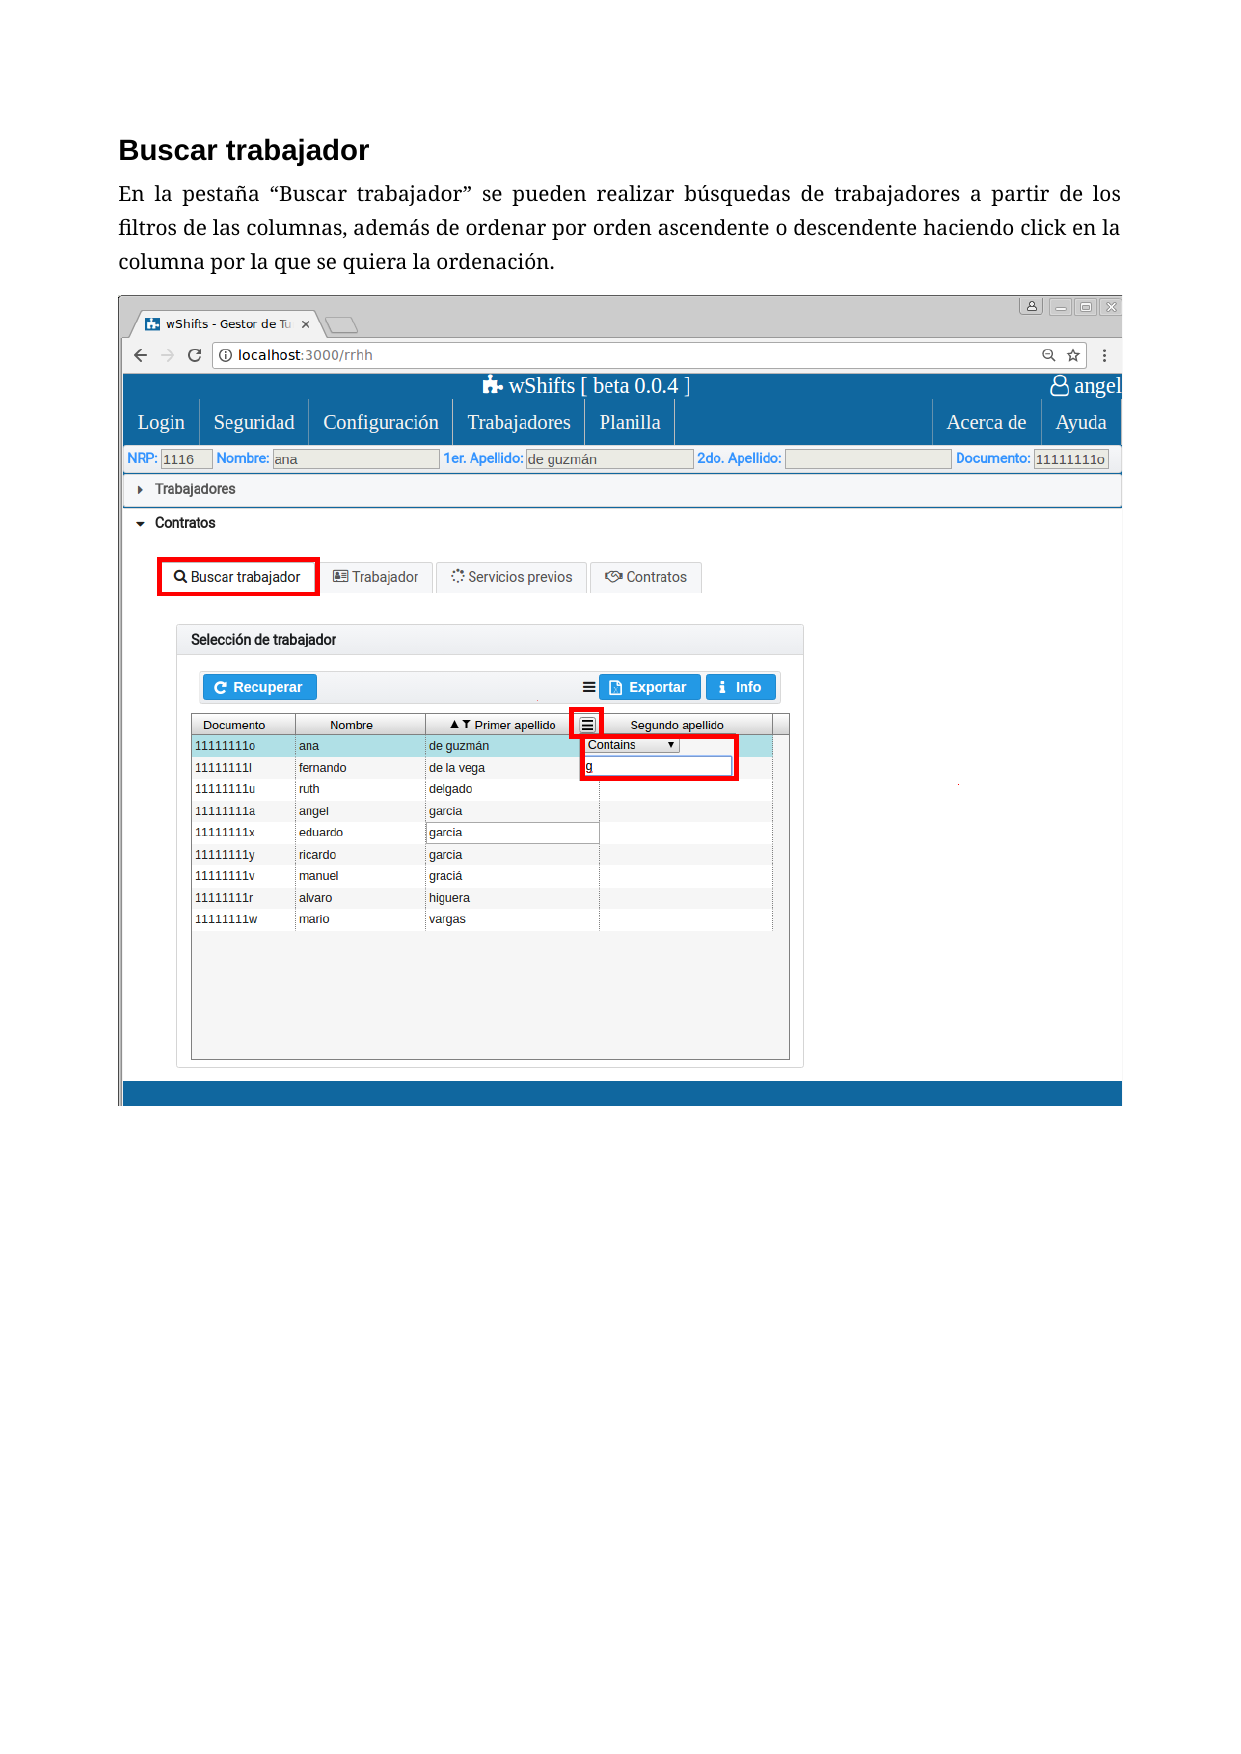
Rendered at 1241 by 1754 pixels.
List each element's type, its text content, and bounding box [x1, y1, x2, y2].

subtitle Buscar trabajador [118, 133, 1122, 166]
picture [118, 295, 1123, 1106]
text En la pestaña “Buscar trabajador” se pueden realizar búsquedas de trabajadores a partir de los filtros de las columnas, además de ordenar por orden ascendente o descendente haciendo click en la columna por la que se quiera la ordenación. [118, 179, 1122, 276]
